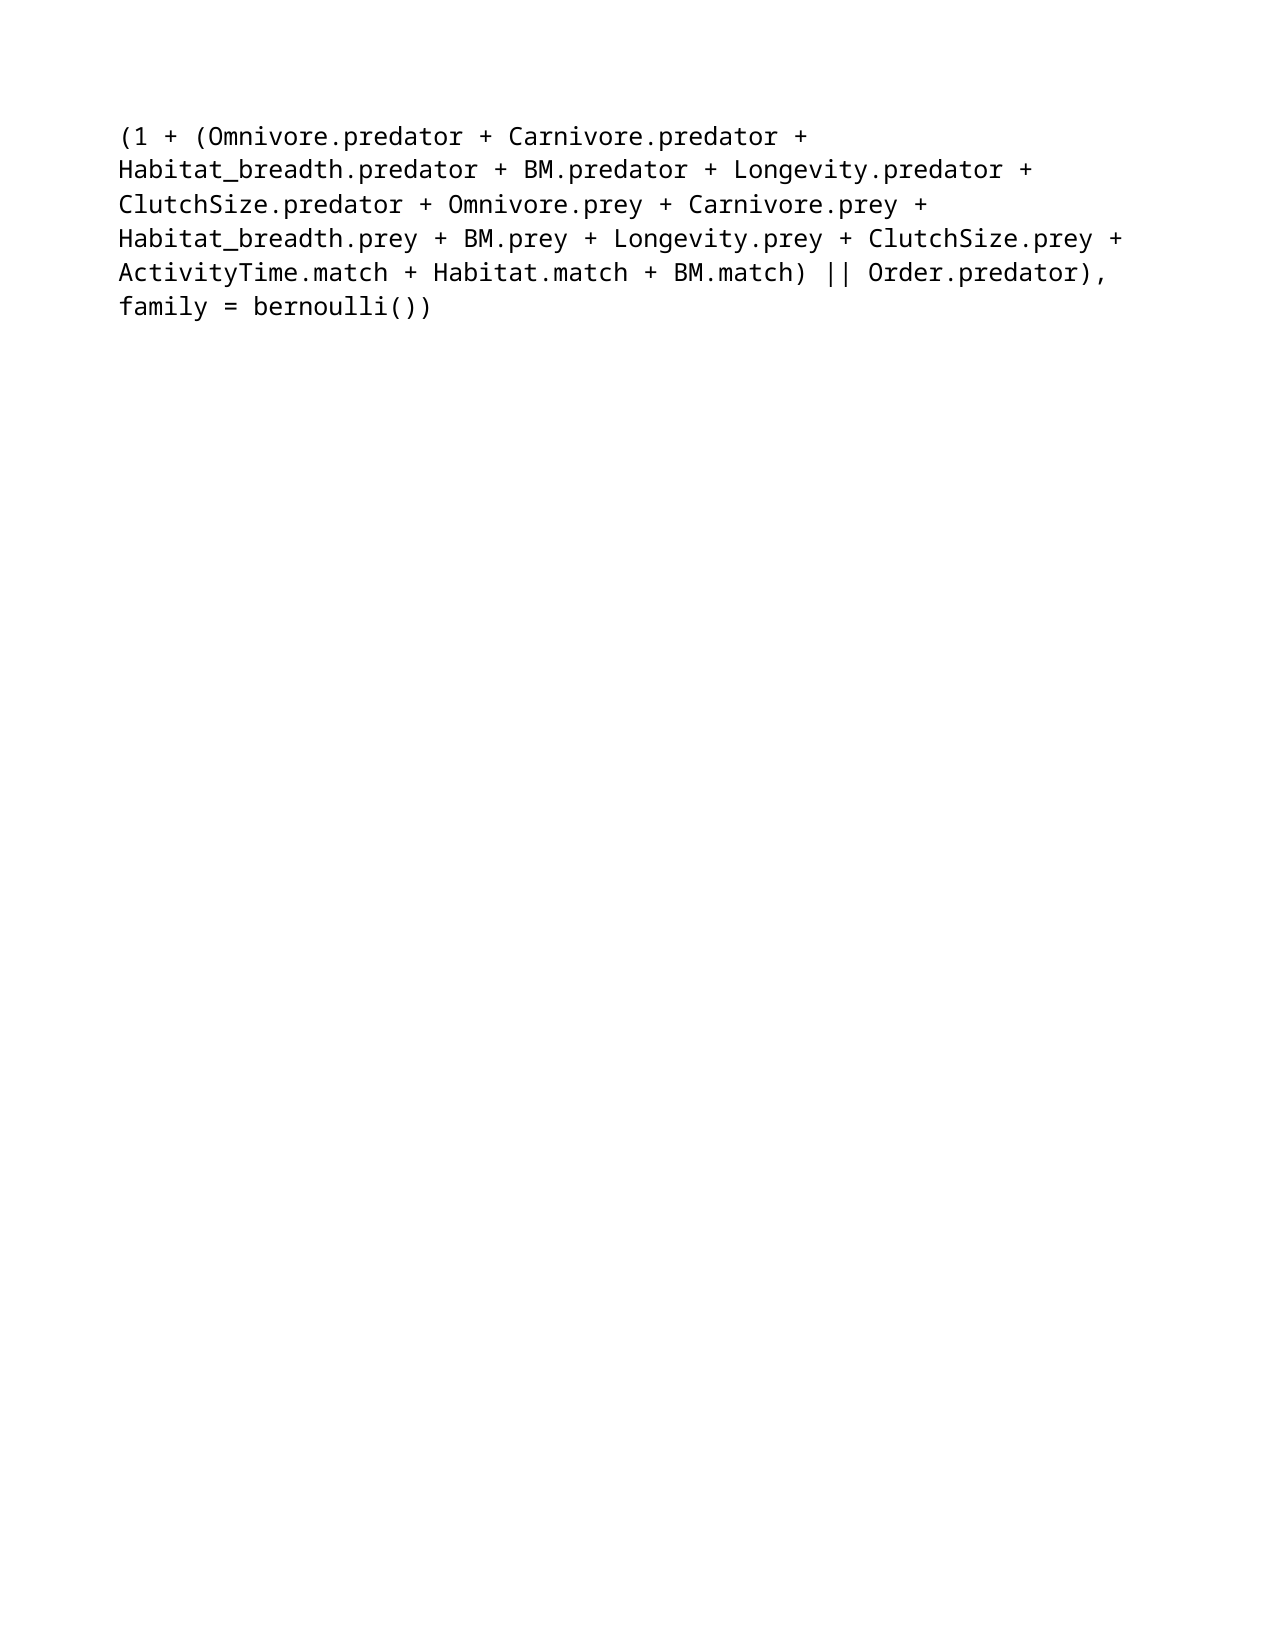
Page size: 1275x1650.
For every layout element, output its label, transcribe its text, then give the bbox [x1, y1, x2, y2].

text (1 + (Omnivore.predator + Carnivore.predator + Habitat_breadth.predator + BM.predator + Longevity.predator + ClutchSize.predator + Omnivore.prey + Carnivore.prey + Habitat_breadth.prey + BM.prey + Longevity.prey + ClutchSize.prey + ActivityTime.match + Habitat.match + BM.match) || Order.predator), family = bernoulli()) [118, 118, 1157, 322]
